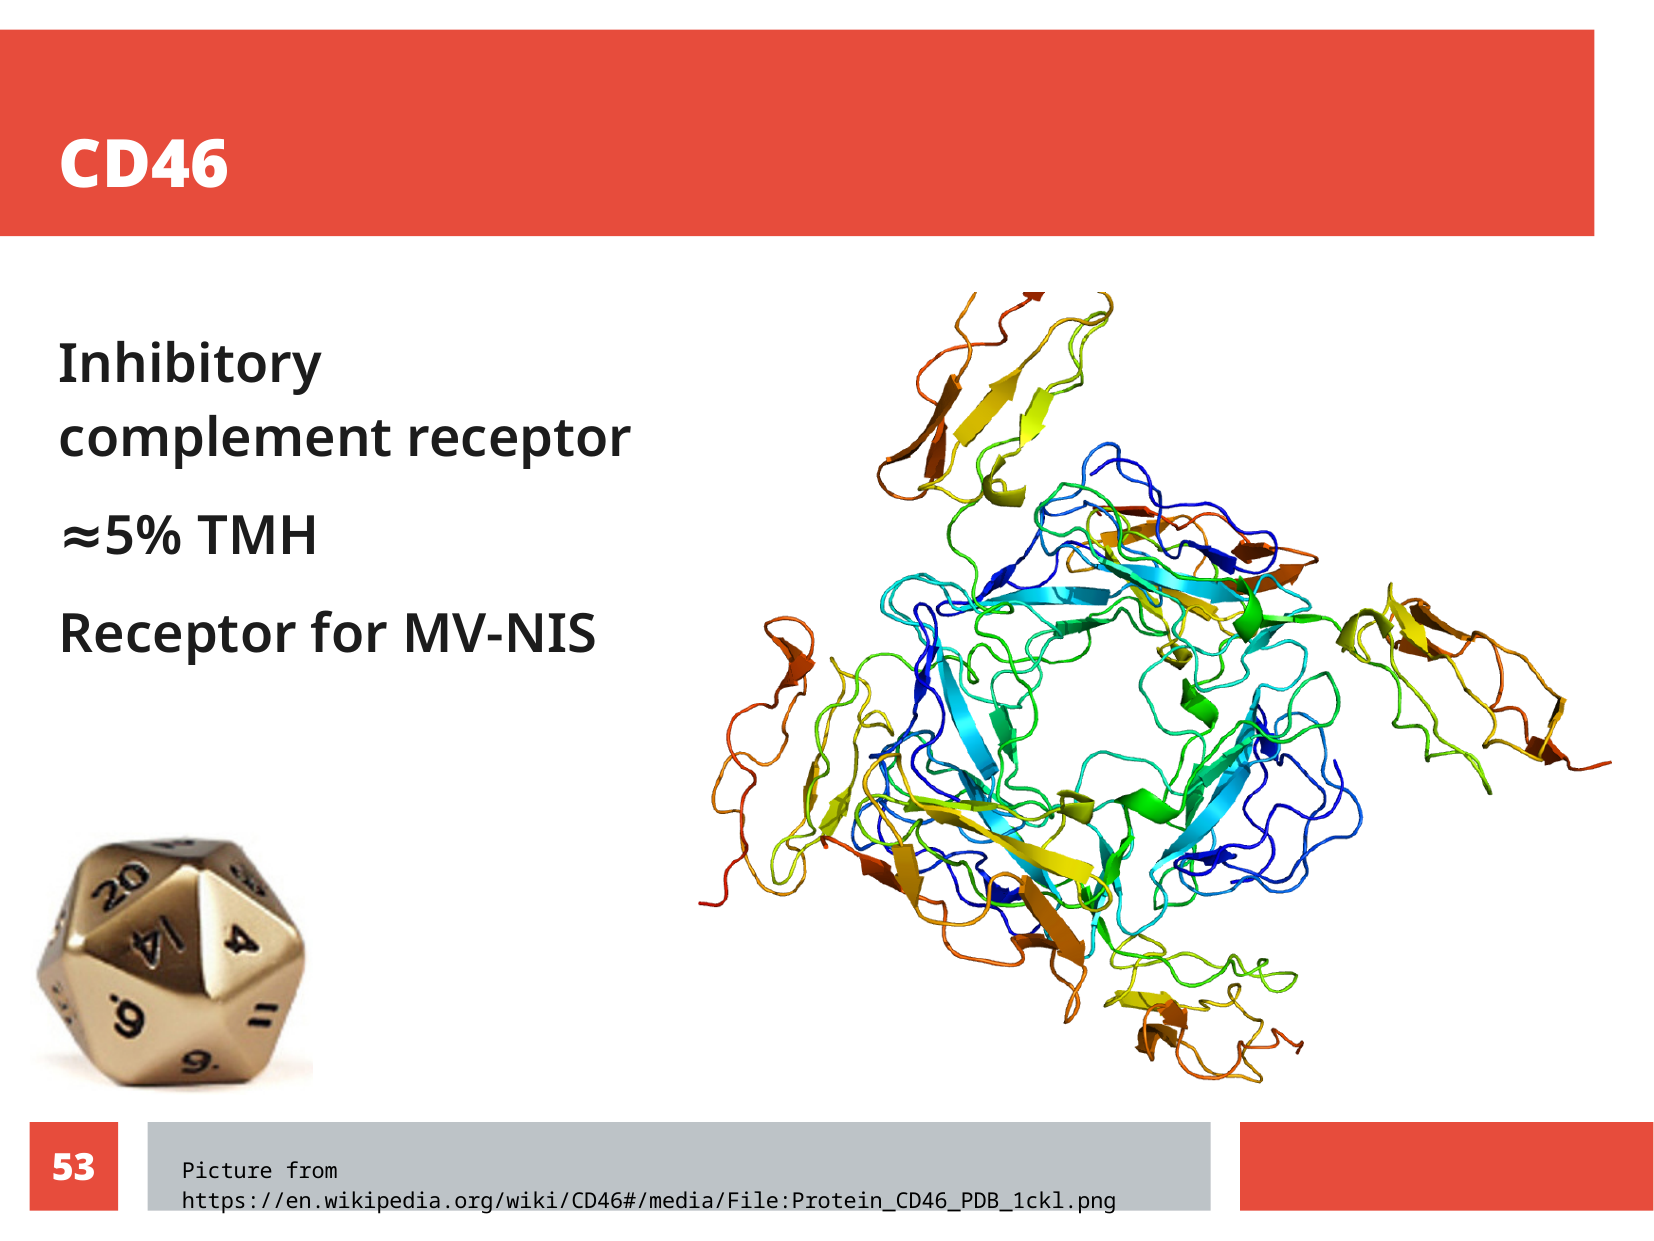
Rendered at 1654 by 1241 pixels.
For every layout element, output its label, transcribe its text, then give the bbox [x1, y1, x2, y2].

list Inhibitory complement receptor ≈5% TMH Receptor for MV-NIS [59, 324, 646, 1093]
picture [675, 269, 1634, 1106]
picture [30, 830, 313, 1096]
title CD46 [59, 59, 1595, 207]
text_box Picture from https://en.wikipedia.org/wiki/CD46#/media/File:Protein_CD46_PDB_1ckl.png [167, 1148, 1188, 1194]
